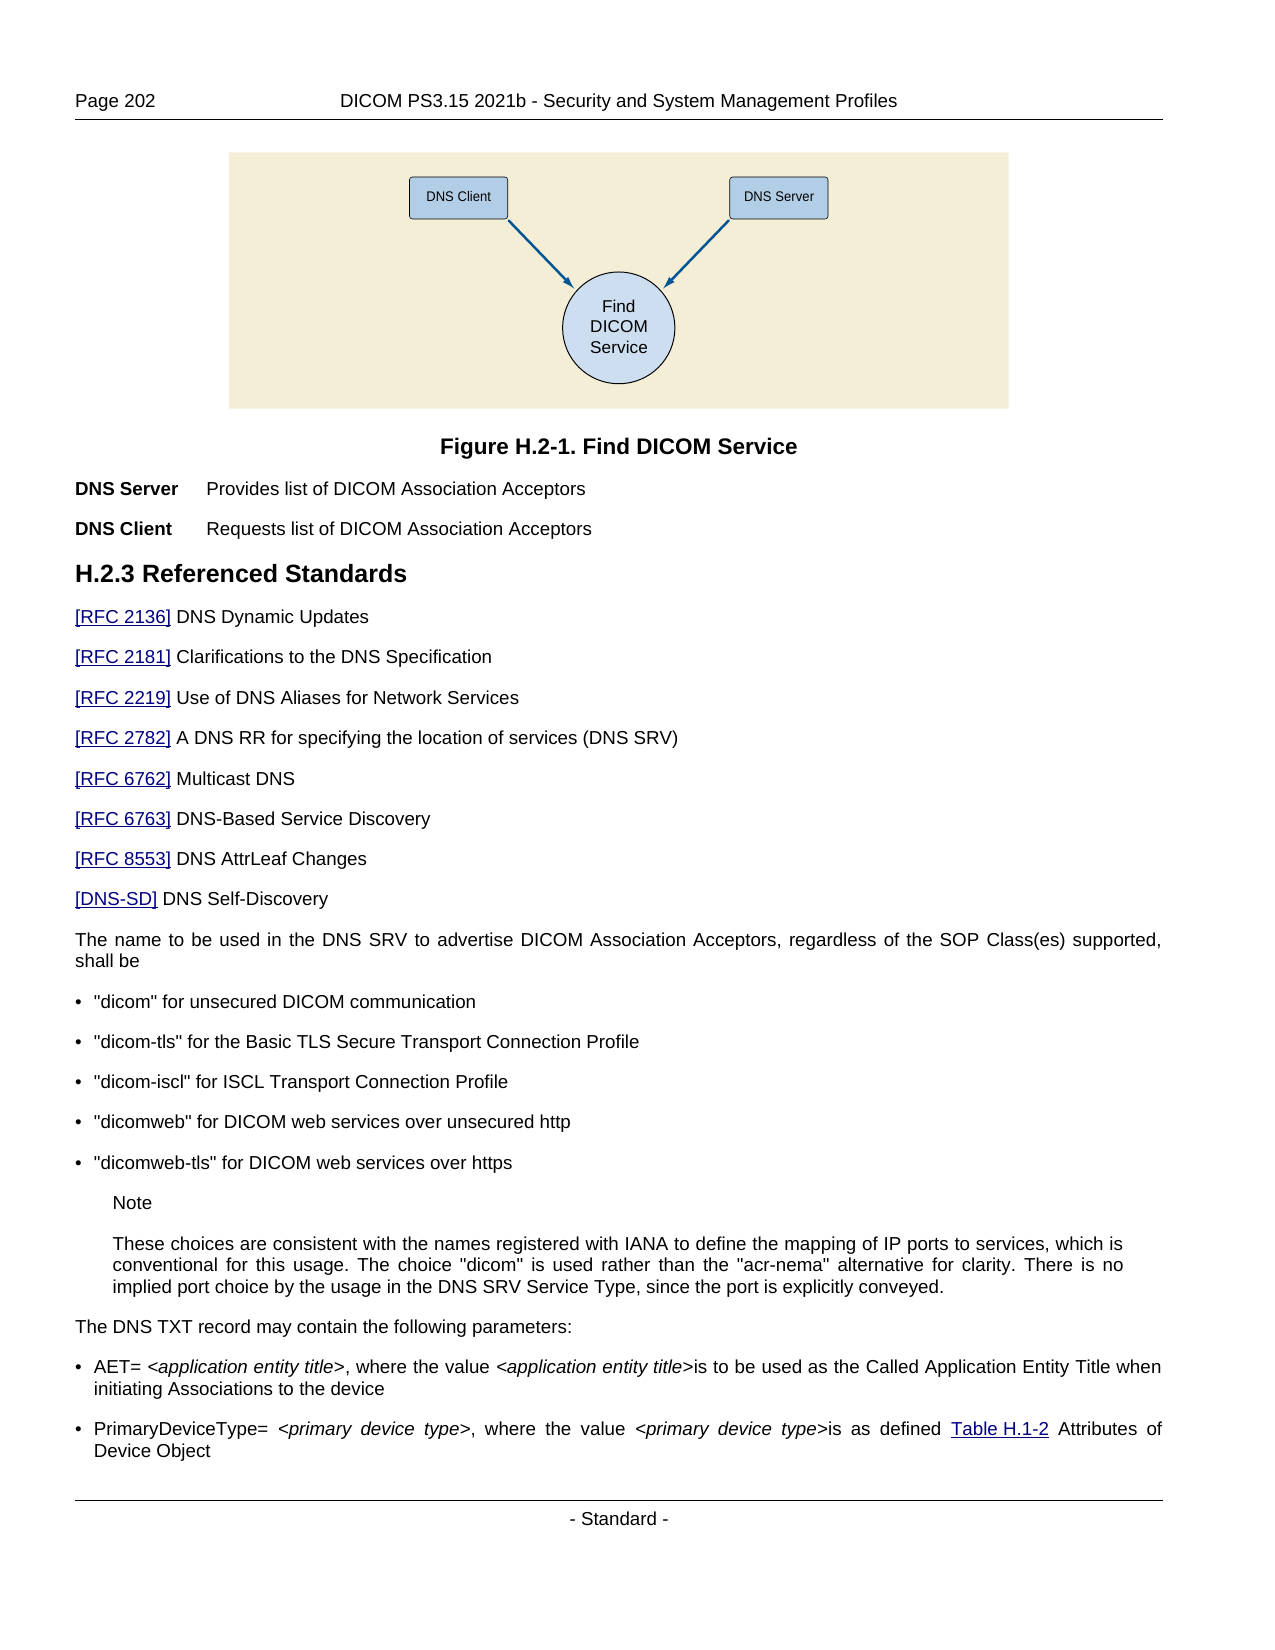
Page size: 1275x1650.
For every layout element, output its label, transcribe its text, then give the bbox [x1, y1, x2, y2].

text [RFC 2181] Clarifications to the DNS Specification [75, 646, 1162, 668]
text The DNS TXT record may contain the following parameters: [75, 1316, 1162, 1337]
text • "dicom" for unsecured DICOM communication [75, 990, 1162, 1012]
text [RFC 6762] Multicast DNS [75, 767, 1162, 789]
text H.2.3 Referenced Standards [75, 558, 1162, 587]
text • PrimaryDeviceType= <primary device type>, where the value <primary device type>is as defined Table H.1-2 Attributes of Device Object [75, 1418, 1162, 1461]
text [RFC 8553] DNS AttrLeaf Changes [75, 848, 1162, 869]
text DNS Server Provides list of DICOM Association Acceptors [75, 478, 1162, 499]
text • "dicom-iscl" for ISCL Transport Connection Profile [75, 1071, 1162, 1093]
text • "dicomweb-tls" for DICOM web services over https [75, 1152, 1162, 1173]
text The name to be used in the DNS SRV to advertise DICOM Association Acceptors, regardless of the SOP Class(es) supported, shall be [75, 928, 1162, 972]
text [RFC 2136] DNS Dynamic Updates [75, 606, 1162, 628]
text These choices are consistent with the names registered with IANA to define the mapping of IP ports to services, which is conventional for this usage. The choice "dicom" is used rather than the "acr-nema" alternative for clarity. There is no implied port choice by the usage in the DNS SRV Service Type, since the port is explicitly conveyed. [112, 1232, 1125, 1297]
text Note [112, 1192, 1125, 1213]
text • AET= <application entity title>, where the value <application entity title>is to be used as the Called Application Entity Title when initiating Associations to the device [75, 1356, 1162, 1399]
text [RFC 2782] A DNS RR for specifying the location of services (DNS SRV) [75, 727, 1162, 748]
text [RFC 6763] DNS-Based Service Discovery [75, 808, 1162, 829]
text • "dicomweb" for DICOM web services over unsecured http [75, 1111, 1162, 1133]
text • "dicom-tls" for the Basic TLS Secure Transport Connection Profile [75, 1031, 1162, 1052]
text DNS Client Requests list of DICOM Association Acceptors [75, 518, 1162, 540]
text Figure H.2-1. Find DICOM Service [75, 433, 1162, 459]
text [RFC 2219] Use of DNS Aliases for Network Services [75, 687, 1162, 708]
text [DNS-SD] DNS Self-Discovery [75, 888, 1162, 910]
